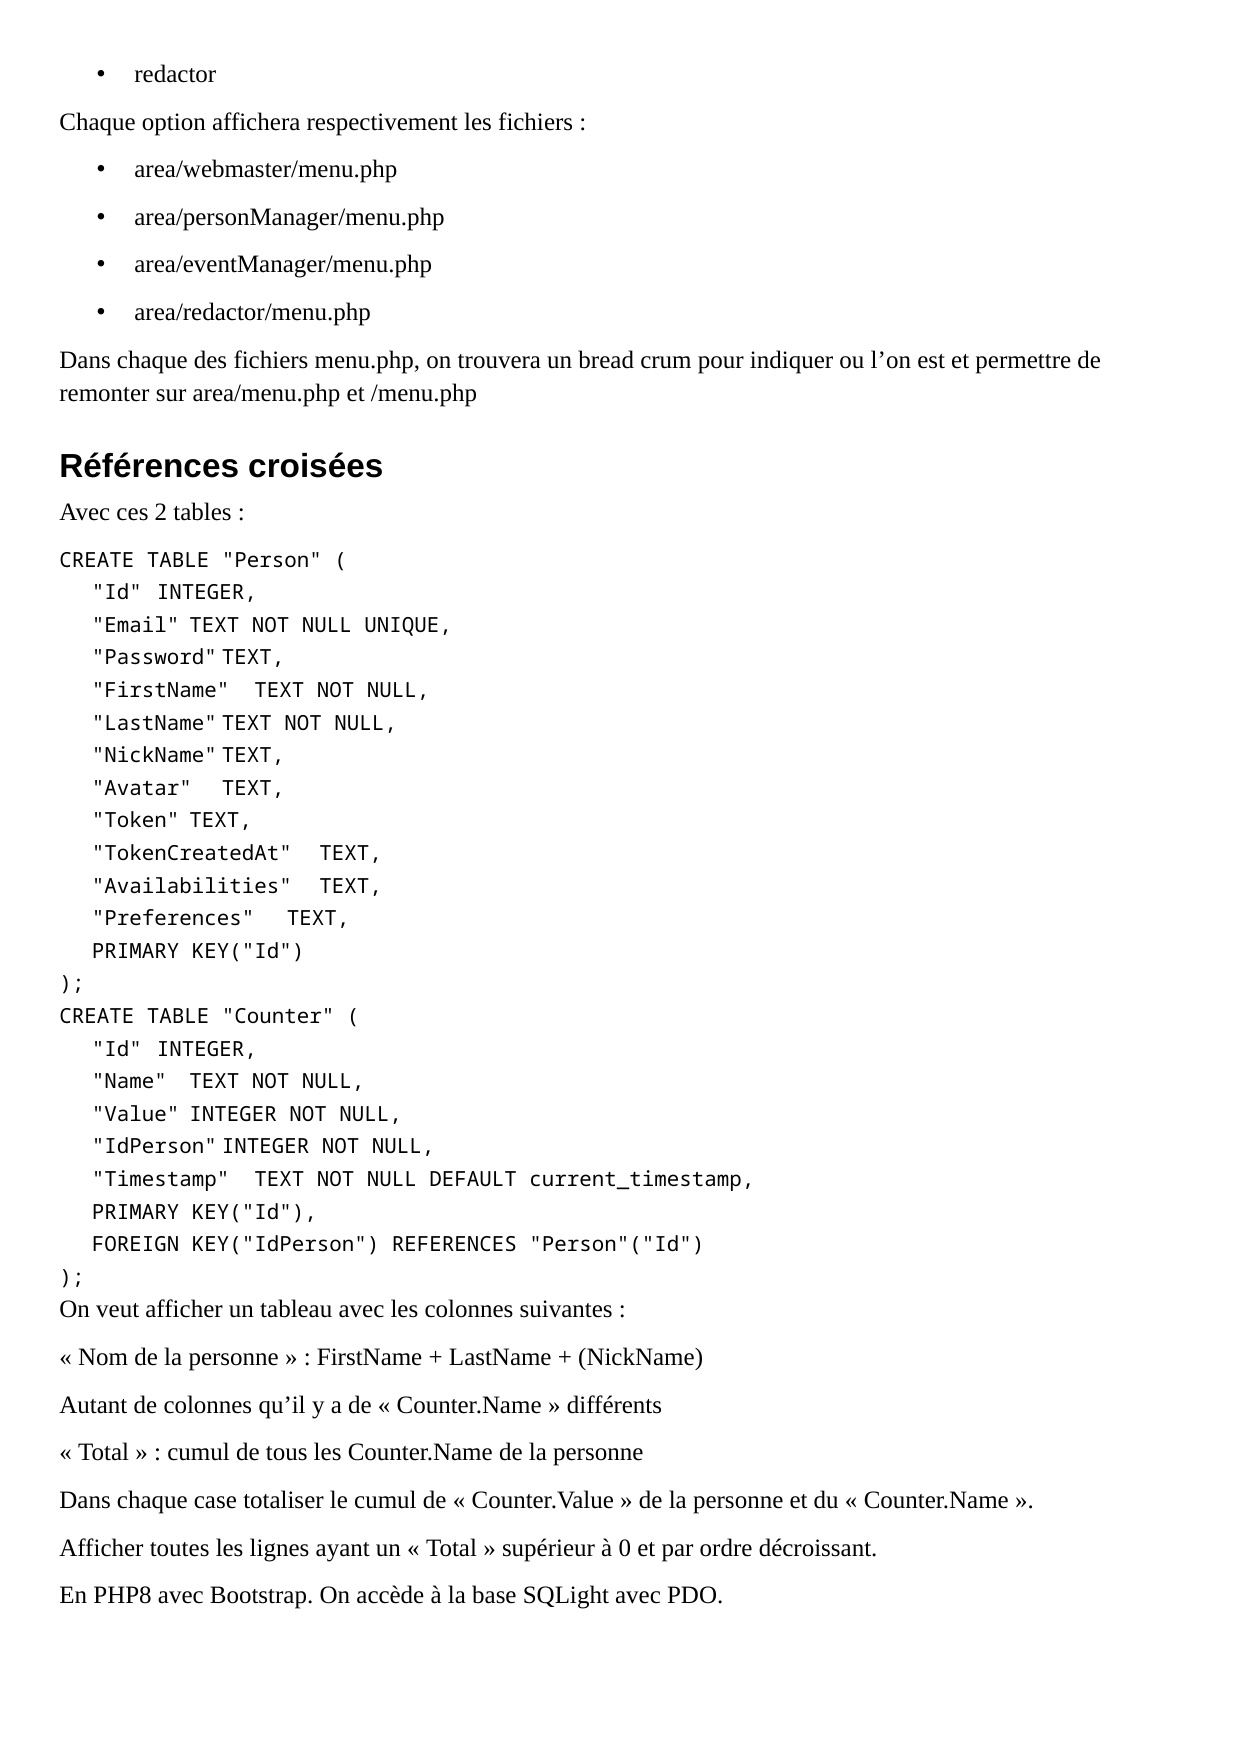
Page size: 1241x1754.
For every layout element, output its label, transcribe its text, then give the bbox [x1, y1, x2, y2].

text Dans chaque des fichiers menu.php, on trouvera un bread crum pour indiquer ou l’on est et permettre de remonter sur area/menu.php et /menu.php [59, 345, 1181, 406]
text ); [59, 968, 1181, 997]
text On veut afficher un tableau avec les colonnes suivantes : [59, 1294, 1181, 1323]
list redactor [97, 59, 1181, 88]
text "FirstName" TEXT NOT NULL, [59, 675, 1181, 703]
text "Token" TEXT, [59, 806, 1181, 834]
text "Email" TEXT NOT NULL UNIQUE, [59, 610, 1181, 638]
text "Availabilities" TEXT, [59, 871, 1181, 899]
list area/webmaster/menu.php [97, 154, 1181, 183]
text « Nom de la personne » : FirstName + LastName + (NickName) [59, 1342, 1181, 1371]
text "LastName" TEXT NOT NULL, [59, 708, 1181, 736]
text "Name" TEXT NOT NULL, [59, 1066, 1181, 1095]
list area/personManager/menu.php [97, 202, 1181, 231]
list area/redactor/menu.php [97, 297, 1181, 326]
text Avec ces 2 tables : [59, 497, 1181, 526]
text Dans chaque case totaliser le cumul de « Counter.Value » de la personne et du « Counter.Name ». [59, 1485, 1181, 1514]
text PRIMARY KEY("Id") [59, 936, 1181, 964]
text "TokenCreatedAt" TEXT, [59, 838, 1181, 867]
subtitle Références croisées [59, 446, 1181, 484]
text "Password" TEXT, [59, 642, 1181, 671]
text CREATE TABLE "Person" ( [59, 545, 1181, 573]
text Afficher toutes les lignes ayant un « Total » supérieur à 0 et par ordre décroissant. [59, 1533, 1181, 1561]
text ); [59, 1262, 1181, 1290]
text "NickName" TEXT, [59, 740, 1181, 769]
text En PHP8 avec Bootstrap. On accède à la base SQLight avec PDO. [59, 1580, 1181, 1609]
text "Avatar" TEXT, [59, 773, 1181, 801]
text "Timestamp" TEXT NOT NULL DEFAULT current_timestamp, [59, 1164, 1181, 1193]
text Chaque option affichera respectivement les fichiers : [59, 107, 1181, 135]
text "IdPerson" INTEGER NOT NULL, [59, 1132, 1181, 1160]
text "Id" INTEGER, [59, 577, 1181, 606]
text Autant de colonnes qu’il y a de « Counter.Name » différents [59, 1390, 1181, 1418]
text "Id" INTEGER, [59, 1034, 1181, 1062]
text FOREIGN KEY("IdPerson") REFERENCES "Person"("Id") [59, 1229, 1181, 1258]
text "Preferences" TEXT, [59, 903, 1181, 932]
text « Total » : cumul de tous les Counter.Name de la personne [59, 1437, 1181, 1466]
text PRIMARY KEY("Id"), [59, 1197, 1181, 1225]
list area/eventManager/menu.php [97, 249, 1181, 278]
text CREATE TABLE "Counter" ( [59, 1001, 1181, 1029]
text "Value" INTEGER NOT NULL, [59, 1099, 1181, 1127]
